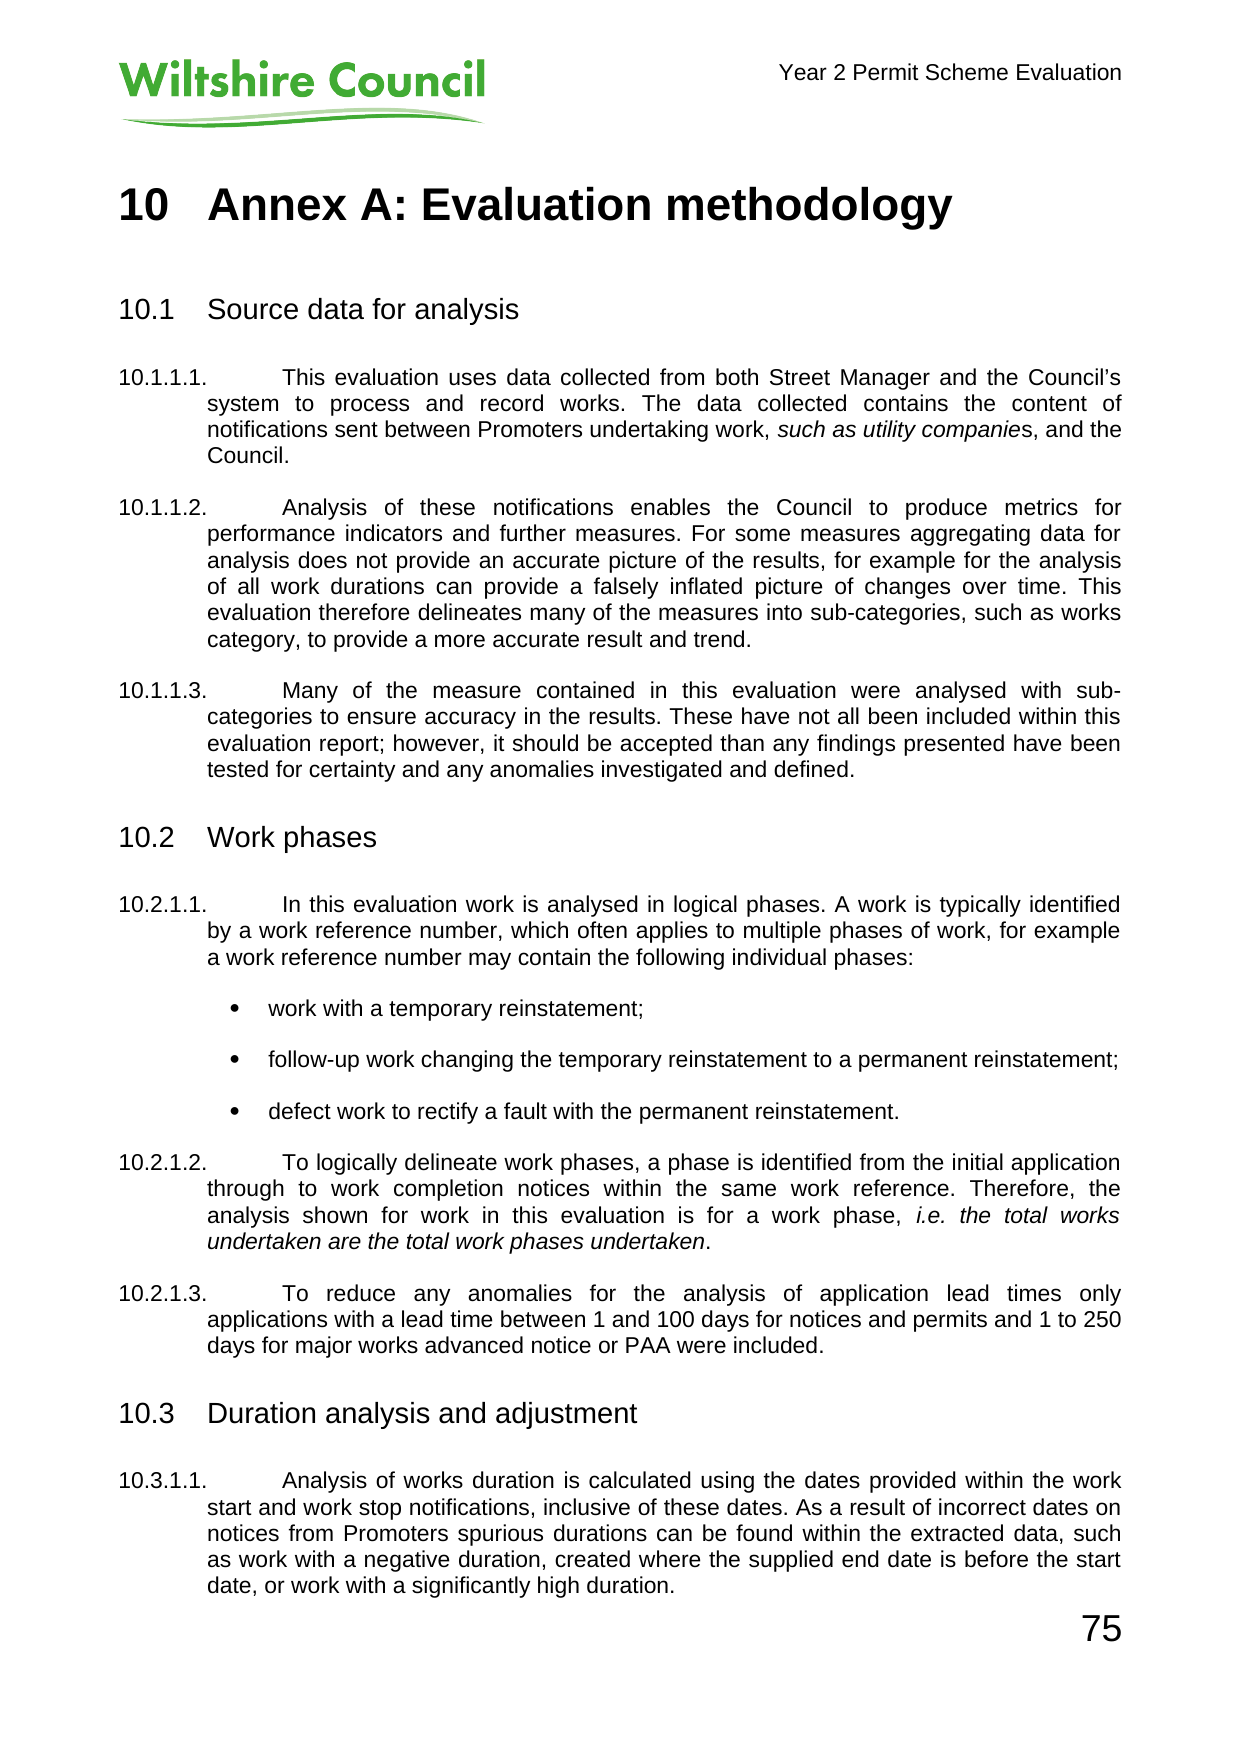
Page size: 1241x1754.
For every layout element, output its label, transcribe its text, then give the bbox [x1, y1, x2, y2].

subtitle Annex A: Evaluation methodology [118, 177, 1122, 230]
subtitle Duration analysis and adjustment [118, 1396, 1122, 1429]
list To reduce any anomalies for the analysis of application lead times only applications with a lead time between 1 and 100 days for notices and permits and 1 to 250 days for major works advanced notice or PAA were included. [118, 1279, 1122, 1358]
list In this evaluation work is analysed in logical phases. A work is typically identified by a work reference number, which often applies to multiple phases of work, for example a work reference number may contain the following individual phases: [118, 891, 1122, 970]
list defect work to rectify a fault with the permanent reinstatement. [231, 1098, 1122, 1124]
subtitle Source data for analysis [118, 292, 1122, 326]
list Many of the measure contained in this evaluation were analysed with sub-categories to ensure accuracy in the results. These have not all been included within this evaluation report; however, it should be accepted than any findings presented have been tested for certainty and any anomalies investigated and defined. [118, 677, 1122, 782]
list This evaluation uses data collected from both Street Manager and the Council’s system to process and record works. The data collected contains the content of notifications sent between Promoters undertaking work, such as utility companies, and the Council. [118, 363, 1122, 469]
list work with a temporary reinstatement; [231, 995, 1122, 1021]
list To logically delineate work phases, a phase is identified from the initial application through to work completion notices within the same work reference. Therefore, the analysis shown for work in this evaluation is for a work phase, i.e. the total works undertaken are the total work phases undertaken. [118, 1149, 1122, 1254]
list follow-up work changing the temporary reinstatement to a permanent reinstatement; [231, 1046, 1122, 1073]
subtitle Work phases [118, 820, 1122, 853]
list Analysis of these notifications enables the Council to produce metrics for performance indicators and further measures. For some measures aggregating data for analysis does not provide an accurate picture of the results, for example for the analysis of all work durations can provide a falsely inflated picture of changes over time. This evaluation therefore delineates many of the measures into sub-categories, such as works category, to provide a more accurate result and trend. [118, 494, 1122, 652]
list Analysis of works duration is calculated using the dates provided within the work start and work stop notifications, inclusive of these dates. As a result of incorrect dates on notices from Promoters spurious durations can be found within the extracted data, such as work with a negative duration, created where the supplied end date is before the start date, or work with a significantly high duration. [118, 1467, 1122, 1599]
